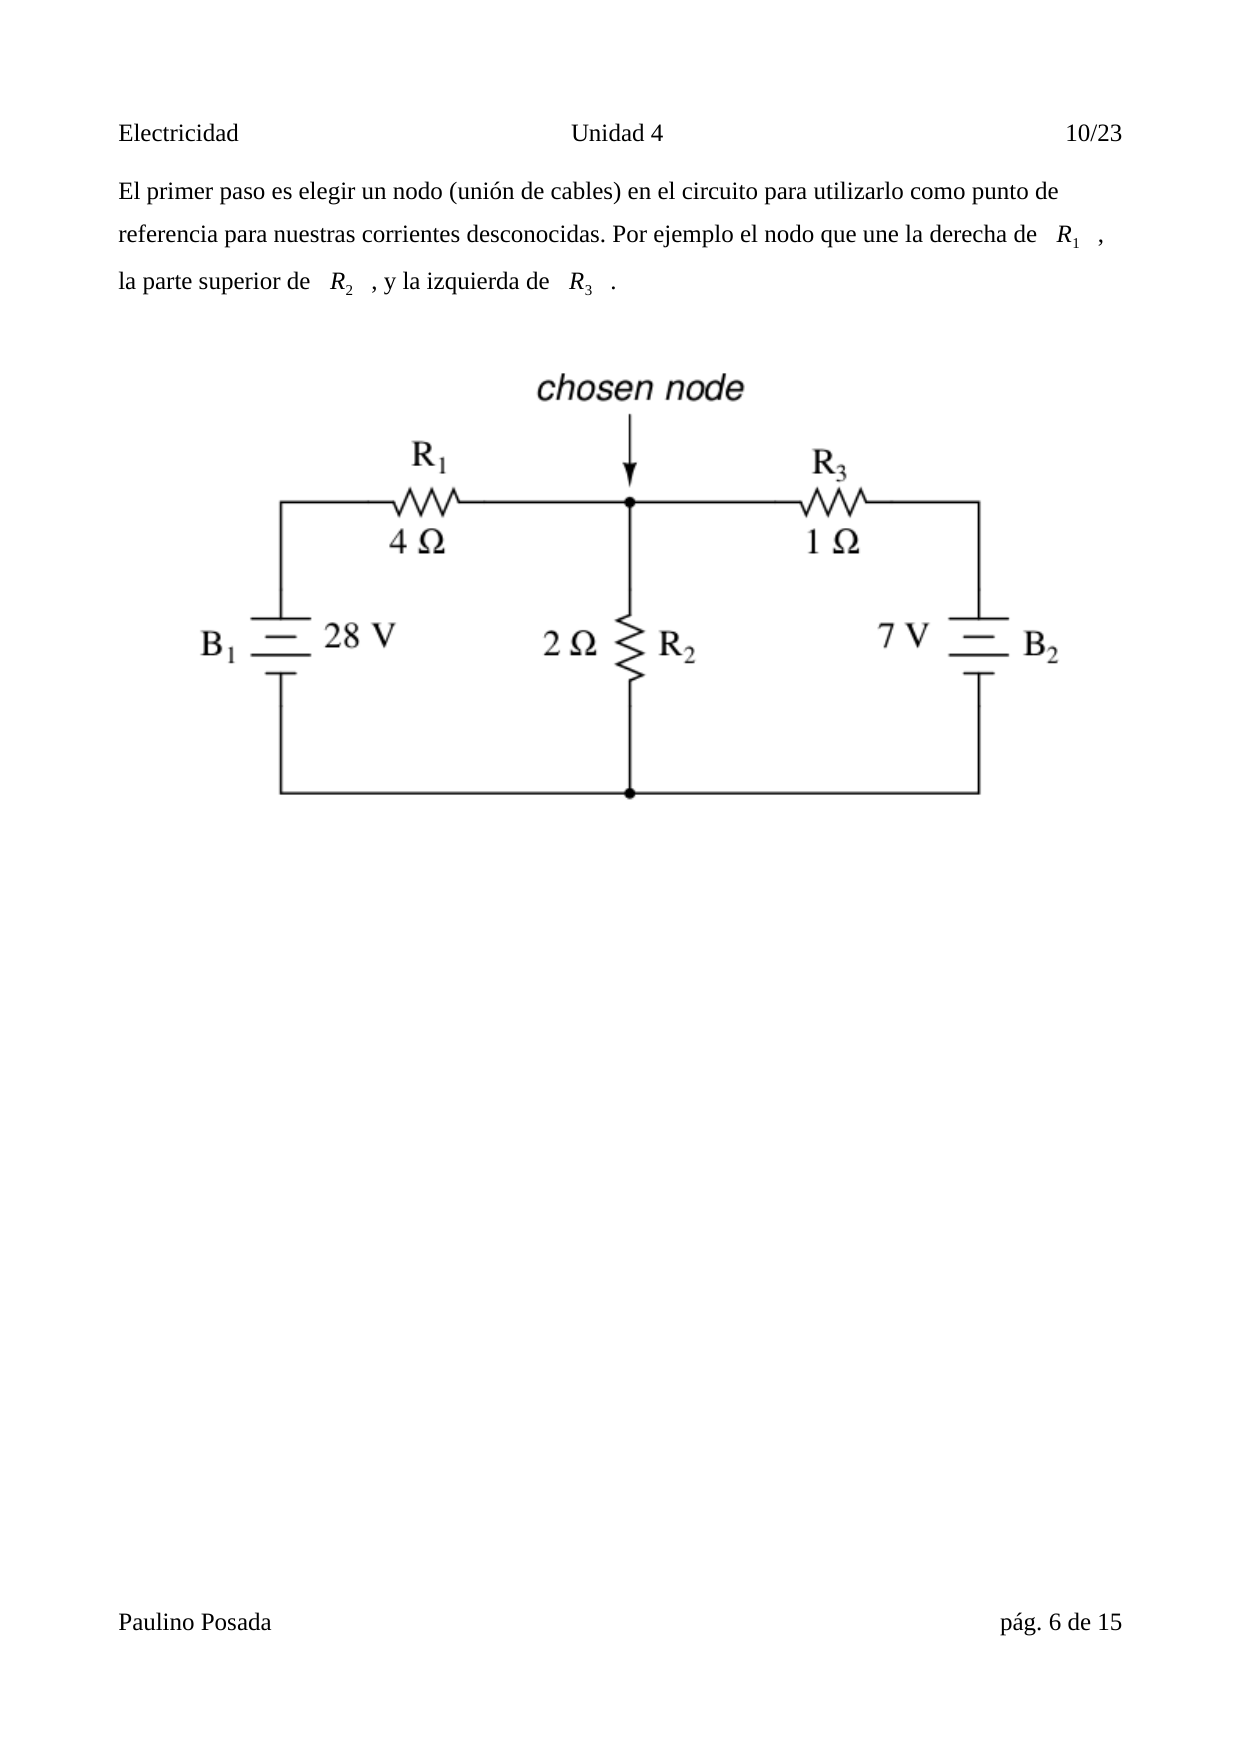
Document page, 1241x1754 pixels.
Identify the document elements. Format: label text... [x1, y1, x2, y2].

text El primer paso es elegir un nodo (unión de cables) en el circuito para utilizarlo como punto de referencia para nuestras corrientes desconocidas. Por ejemplo el nodo que une la derecha de, la parte superior de, y la izquierda de. [118, 176, 1122, 299]
picture [166, 372, 1074, 809]
